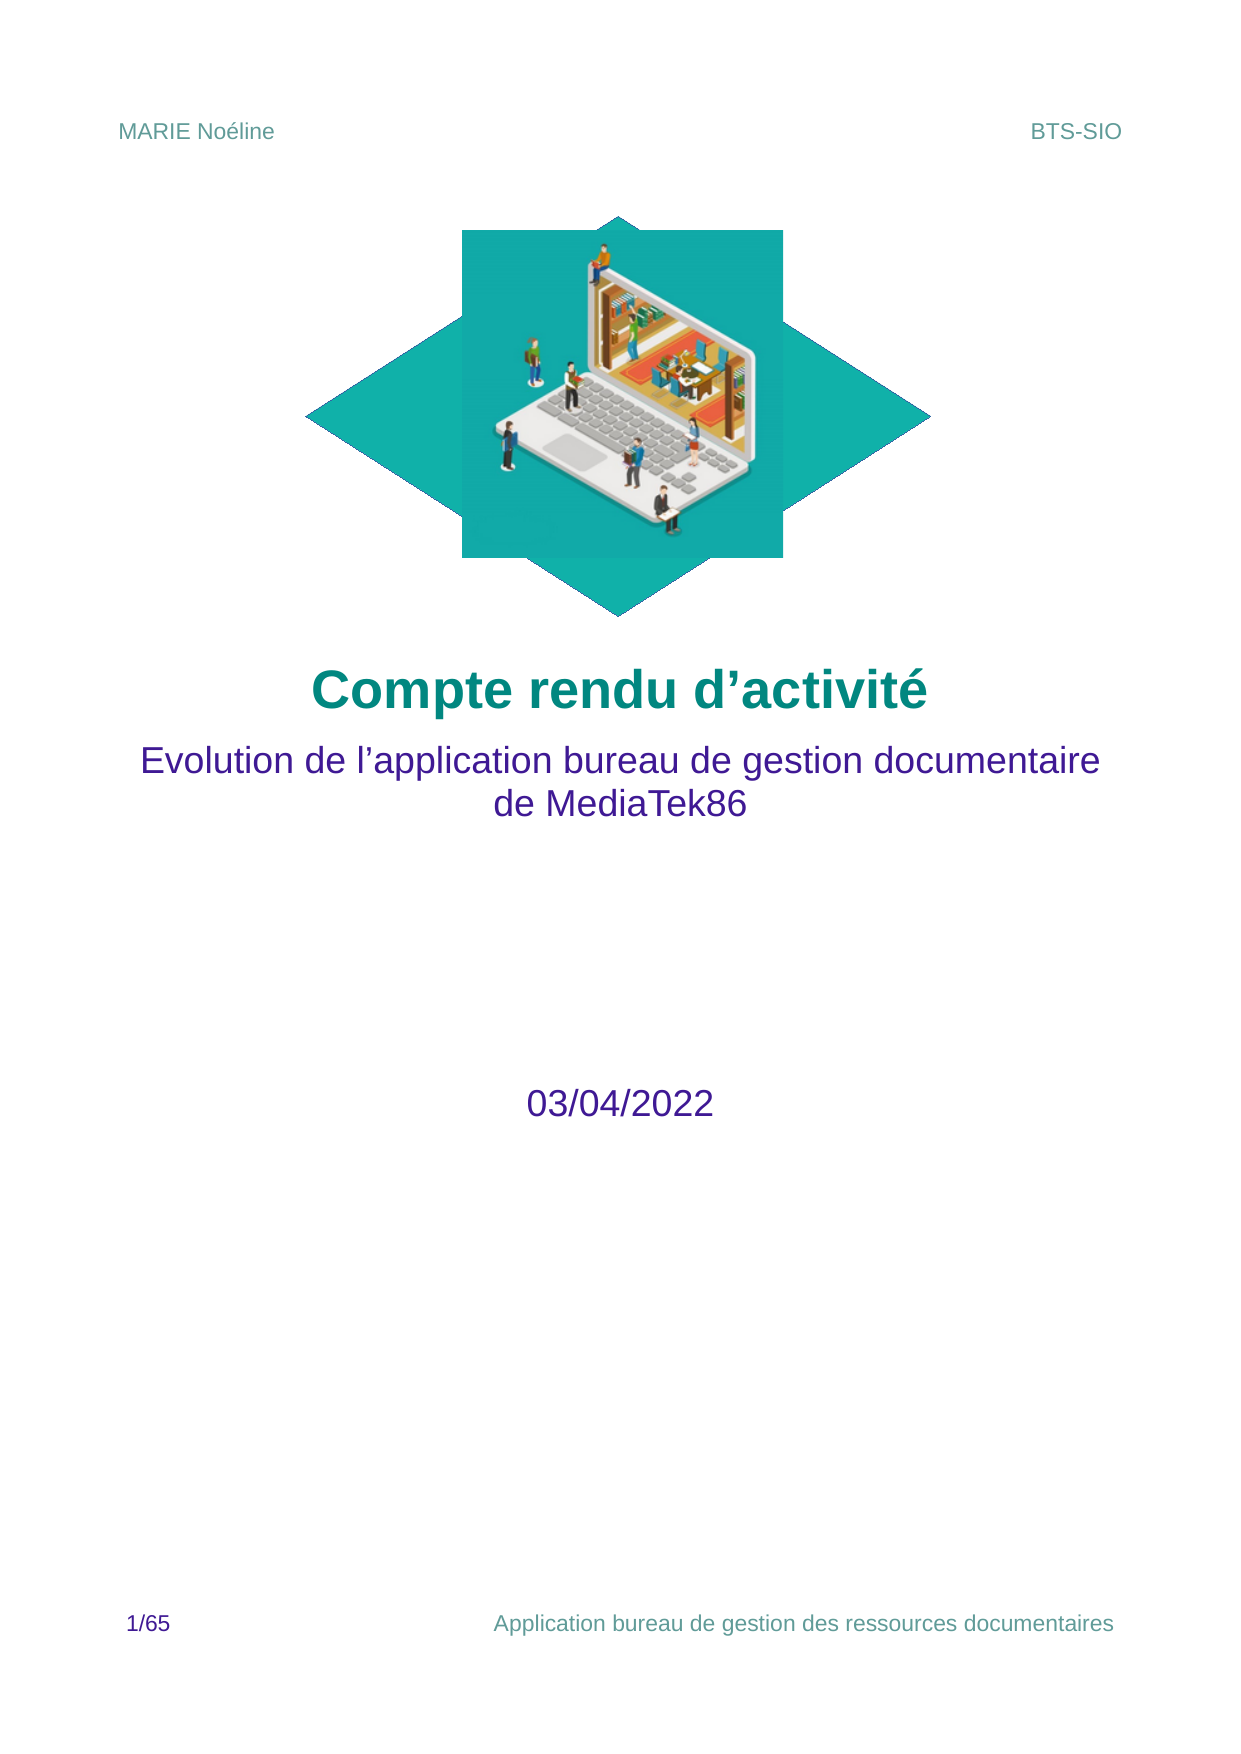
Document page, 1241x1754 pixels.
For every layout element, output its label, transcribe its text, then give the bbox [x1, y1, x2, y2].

subtitle 03/04/2022 [118, 1081, 1122, 1124]
subtitle Evolution de l’application bureau de gestion documentaire de MediaTek86 [118, 738, 1122, 824]
subtitle Compte rendu d’activité [118, 657, 1122, 719]
picture [462, 230, 784, 558]
